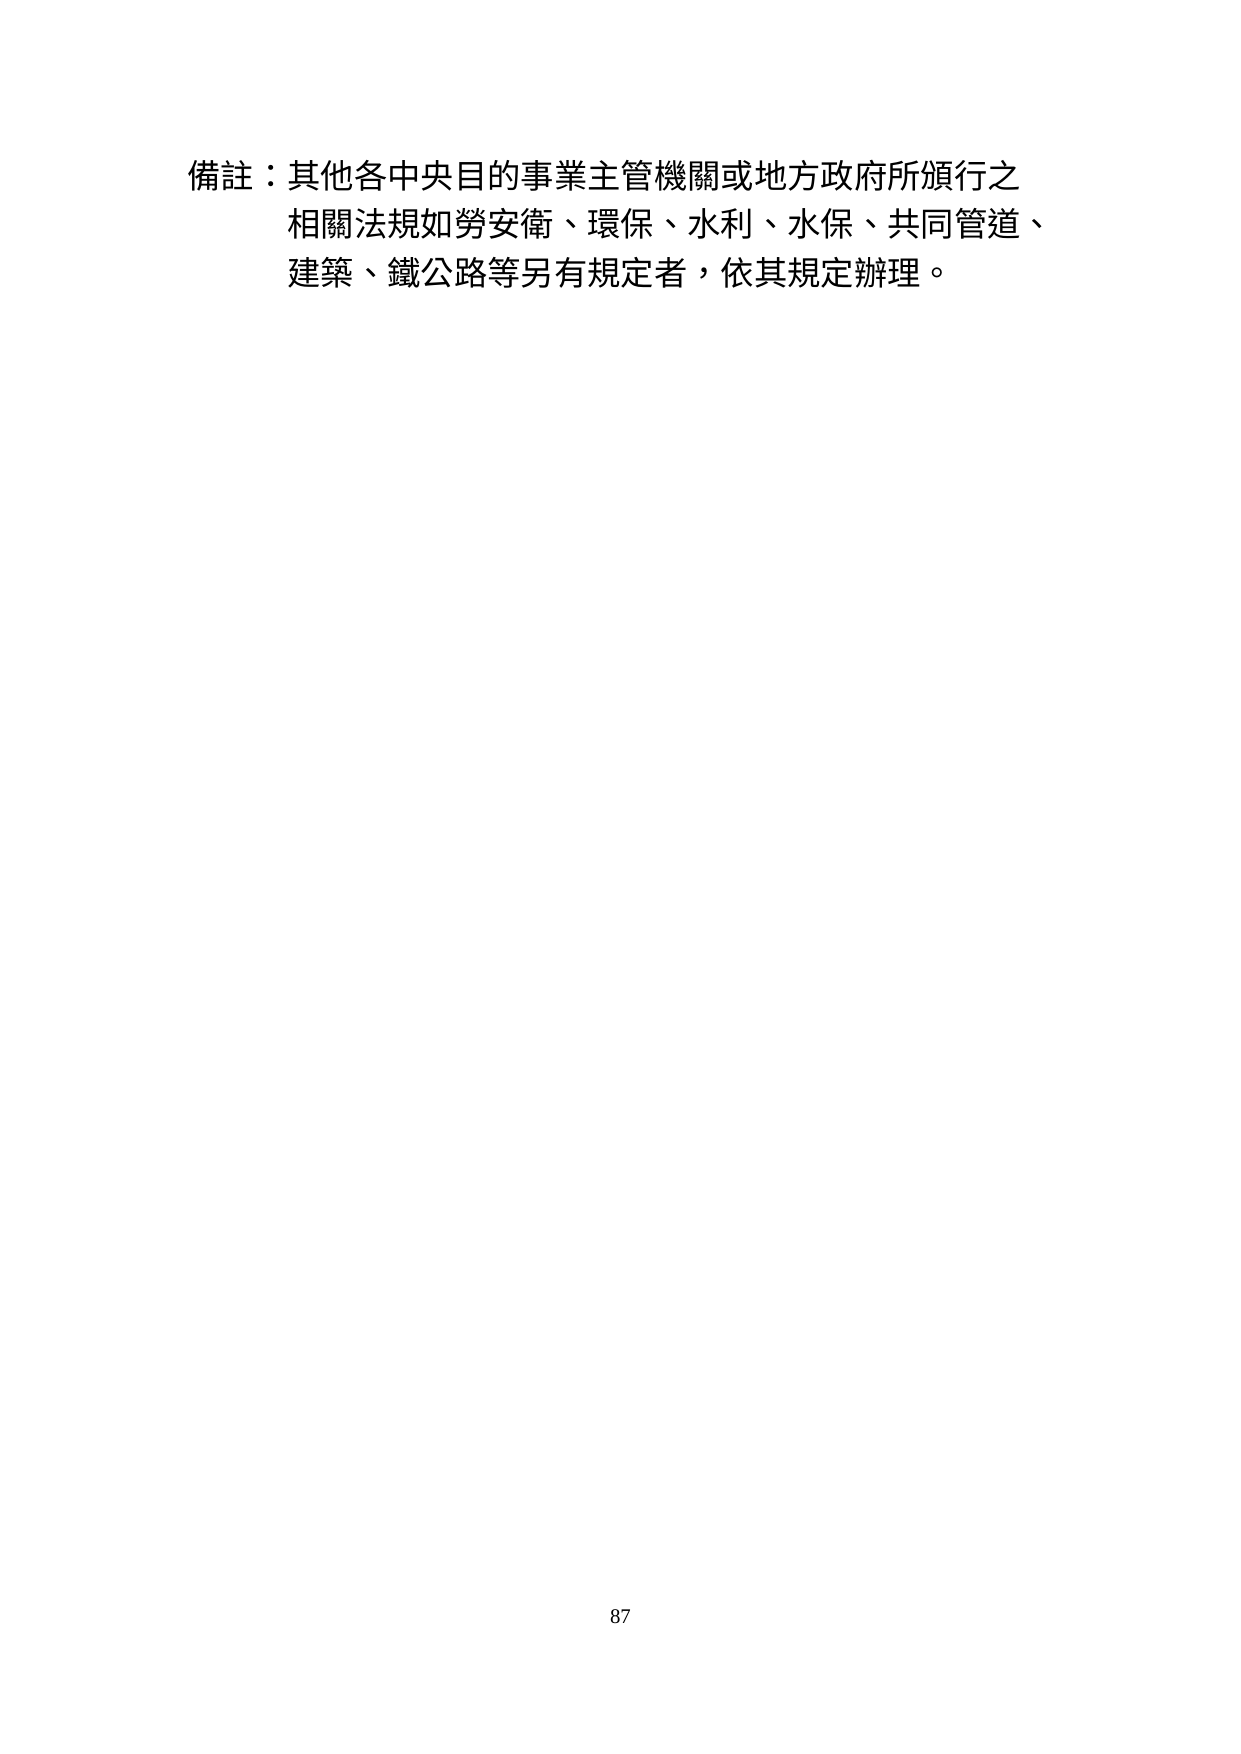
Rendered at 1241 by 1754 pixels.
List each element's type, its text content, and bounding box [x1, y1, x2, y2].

text 備註：其他各中央目的事業主管機關或地方政府所頒行之相關法規如勞安衛、環保、水利、水保、共同管道、建築、鐵公路等另有規定者，依其規定辦理。 [187, 150, 1053, 295]
